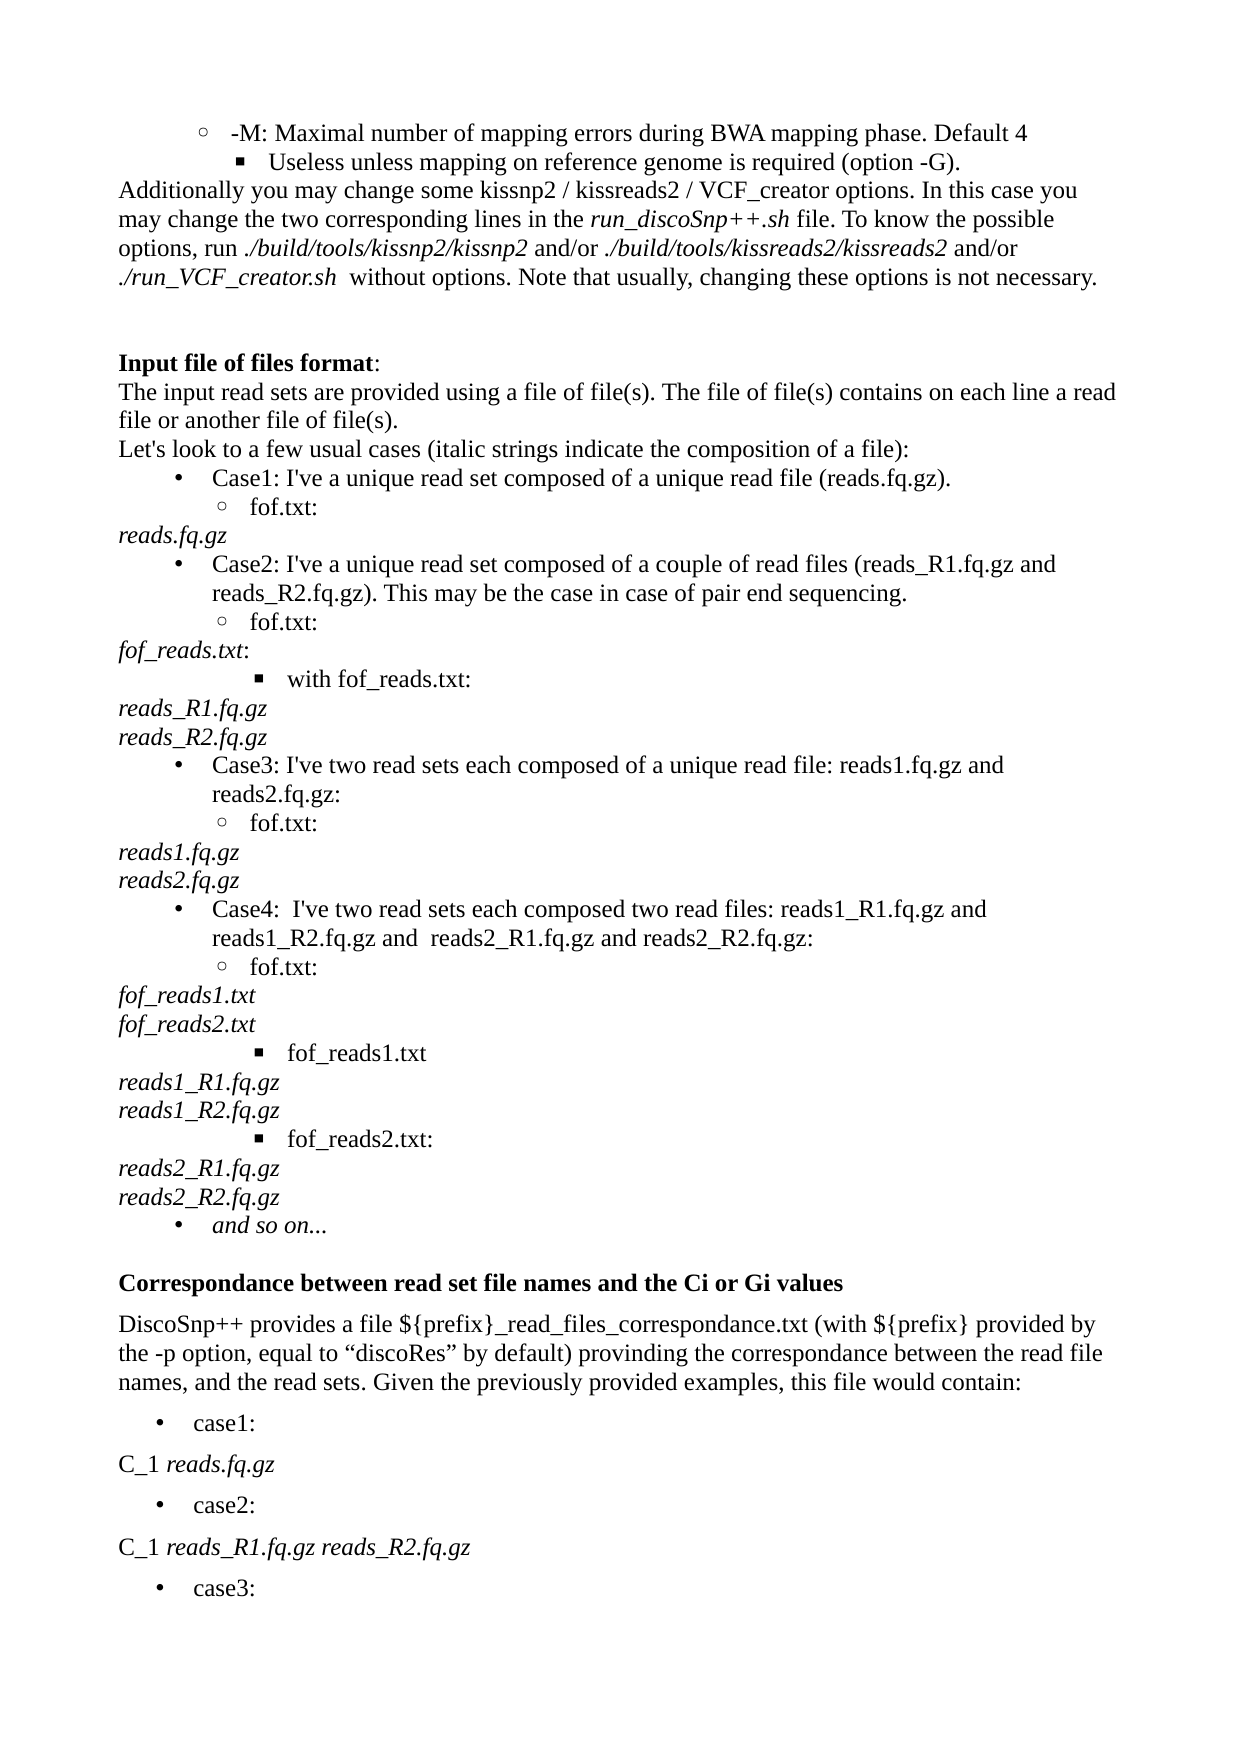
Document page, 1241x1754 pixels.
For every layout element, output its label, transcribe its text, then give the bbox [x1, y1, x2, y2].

text Input file of files format: [118, 348, 1122, 377]
list case1: [156, 1408, 1122, 1437]
list fof_reads2.txt: [249, 1124, 1122, 1153]
list fof.txt: [212, 952, 1122, 981]
list Case4: I've two read sets each composed two read files: reads1_R1.fq.gz and reads1_R2.fq.gz and reads2_R1.fq.gz and reads2_R2.fq.gz: [174, 894, 1122, 952]
list case3: [156, 1573, 1122, 1602]
list fof_reads1.txt [249, 1038, 1122, 1067]
text C_1 reads_R1.fq.gz reads_R2.fq.gz [118, 1532, 1122, 1561]
text reads.fq.gz [118, 521, 1122, 549]
text fof_reads1.txt fof_reads2.txt [118, 981, 1122, 1038]
list Case3: I've two read sets each composed of a unique read file: reads1.fq.gz and reads2.fq.gz: [174, 751, 1122, 808]
list with fof_reads.txt: [249, 664, 1122, 693]
text fof_reads.txt: [118, 636, 1122, 664]
list Case1: I've a unique read set composed of a unique read file (reads.fq.gz). [174, 463, 1122, 492]
text reads2_R1.fq.gz reads2_R2.fq.gz [118, 1153, 1122, 1211]
list -M: Maximal number of mapping errors during BWA mapping phase. Default 4 [193, 118, 1122, 147]
list fof.txt: [212, 607, 1122, 636]
text Correspondance between read set file names and the Ci or Gi values [118, 1268, 1122, 1297]
text Additionally you may change some kissnp2 / kissreads2 / VCF_creator options. In this case you may change the two corresponding lines in the run_discoSnp++.sh file. To know the possible options, run ./build/tools/kissnp2/kissnp2 and/or ./build/tools/kissreads2/kissreads2 and/or ./run_VCF_creator.sh without options. Note that usually, changing these options is not necessary. [118, 176, 1122, 291]
list case2: [156, 1491, 1122, 1519]
text Let's look to a few usual cases (italic strings indicate the composition of a file): [118, 434, 1122, 463]
text reads1_R1.fq.gz reads1_R2.fq.gz [118, 1067, 1122, 1124]
text reads1.fq.gz reads2.fq.gz [118, 837, 1122, 894]
list fof.txt: [212, 808, 1122, 837]
list Case2: I've a unique read set composed of a couple of read files (reads_R1.fq.gz and reads_R2.fq.gz). This may be the case in case of pair end sequencing. [174, 549, 1122, 607]
list Useless unless mapping on reference genome is required (option -G). [231, 147, 1122, 176]
text The input read sets are provided using a file of file(s). The file of file(s) contains on each line a read file or another file of file(s). [118, 377, 1122, 434]
list and so on... [174, 1211, 1122, 1239]
list fof.txt: [212, 492, 1122, 521]
text DiscoSnp++ provides a file ${prefix}_read_files_correspondance.txt (with ${prefix} provided by the -p option, equal to “discoRes” by default) provinding the correspondance between the read file names, and the read sets. Given the previously provided examples, this file would contain: [118, 1309, 1122, 1396]
text C_1 reads.fq.gz [118, 1449, 1122, 1478]
text reads_R1.fq.gz reads_R2.fq.gz [118, 693, 1122, 751]
